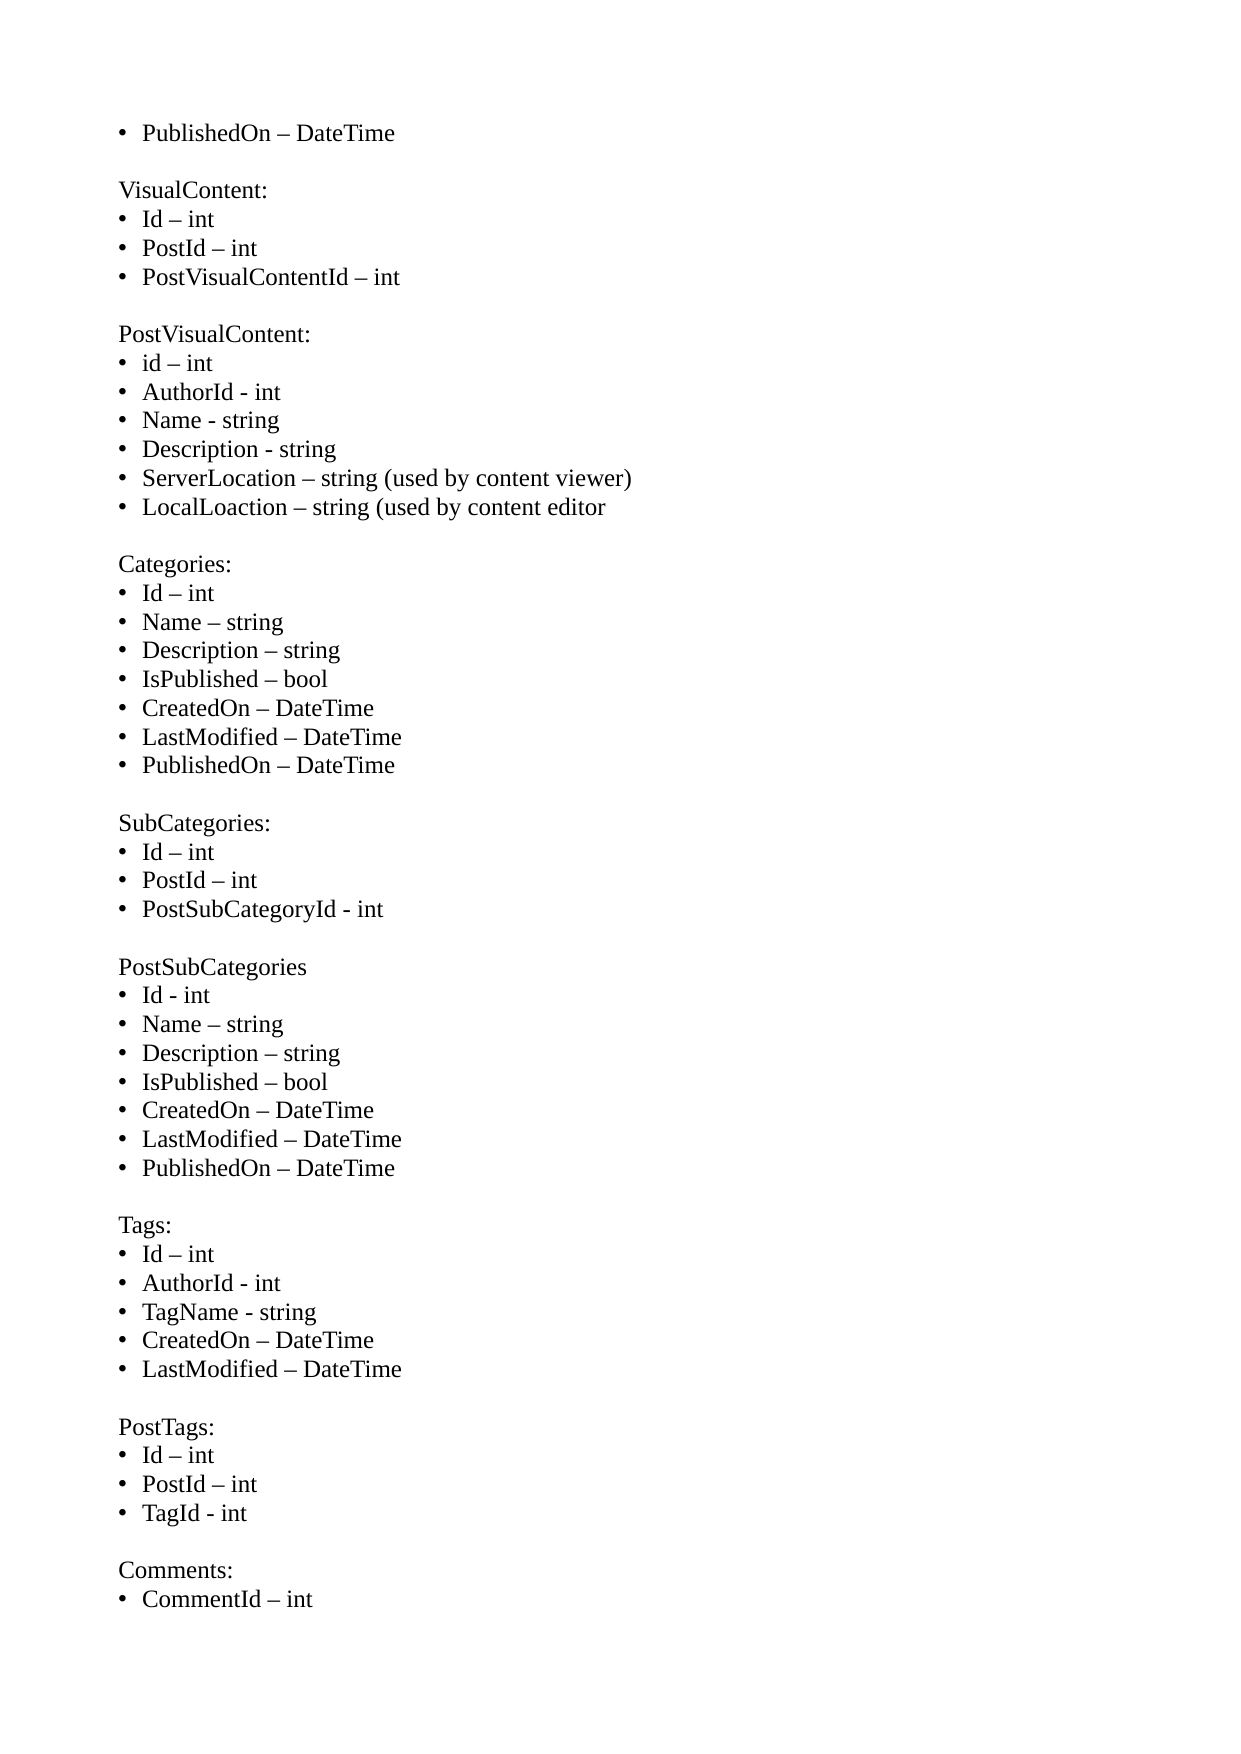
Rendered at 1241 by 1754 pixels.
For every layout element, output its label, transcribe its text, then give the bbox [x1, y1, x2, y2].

list Id – int [118, 837, 1122, 866]
list Name - string [118, 406, 1122, 434]
list Id - int [118, 981, 1122, 1009]
list LocalLoaction – string (used by content editor [118, 492, 1122, 521]
list Id – int [118, 1239, 1122, 1268]
list PublishedOn – DateTime [118, 118, 1122, 147]
list id – int [118, 348, 1122, 377]
text Categories: [118, 549, 1122, 578]
list Description – string [118, 636, 1122, 664]
list PostVisualContentId – int [118, 262, 1122, 291]
list TagName - string [118, 1297, 1122, 1326]
text SubCategories: [118, 808, 1122, 837]
list CreatedOn – DateTime [118, 1326, 1122, 1354]
list TagId - int [118, 1498, 1122, 1527]
list LastModified – DateTime [118, 1354, 1122, 1383]
list Description – string [118, 1038, 1122, 1067]
list IsPublished – bool [118, 664, 1122, 693]
list ServerLocation – string (used by content viewer) [118, 463, 1122, 492]
list PostSubCategoryId - int [118, 894, 1122, 923]
list PostId – int [118, 233, 1122, 262]
list PostId – int [118, 866, 1122, 894]
text Comments: [118, 1556, 1122, 1584]
list Id – int [118, 578, 1122, 607]
list CreatedOn – DateTime [118, 693, 1122, 722]
list PublishedOn – DateTime [118, 1153, 1122, 1182]
text PostSubCategories [118, 952, 1122, 981]
list PublishedOn – DateTime [118, 751, 1122, 779]
list Name – string [118, 1009, 1122, 1038]
list Id – int [118, 204, 1122, 233]
list LastModified – DateTime [118, 722, 1122, 751]
list PostId – int [118, 1469, 1122, 1498]
list CommentId – int [118, 1584, 1122, 1613]
list AuthorId - int [118, 1268, 1122, 1297]
text PostTags: [118, 1412, 1122, 1441]
text PostVisualContent: [118, 319, 1122, 348]
text Tags: [118, 1211, 1122, 1239]
list IsPublished – bool [118, 1067, 1122, 1096]
text VisualContent: [118, 176, 1122, 204]
list CreatedOn – DateTime [118, 1096, 1122, 1124]
list AuthorId - int [118, 377, 1122, 406]
list Id – int [118, 1441, 1122, 1469]
list LastModified – DateTime [118, 1124, 1122, 1153]
list Name – string [118, 607, 1122, 636]
list Description - string [118, 434, 1122, 463]
